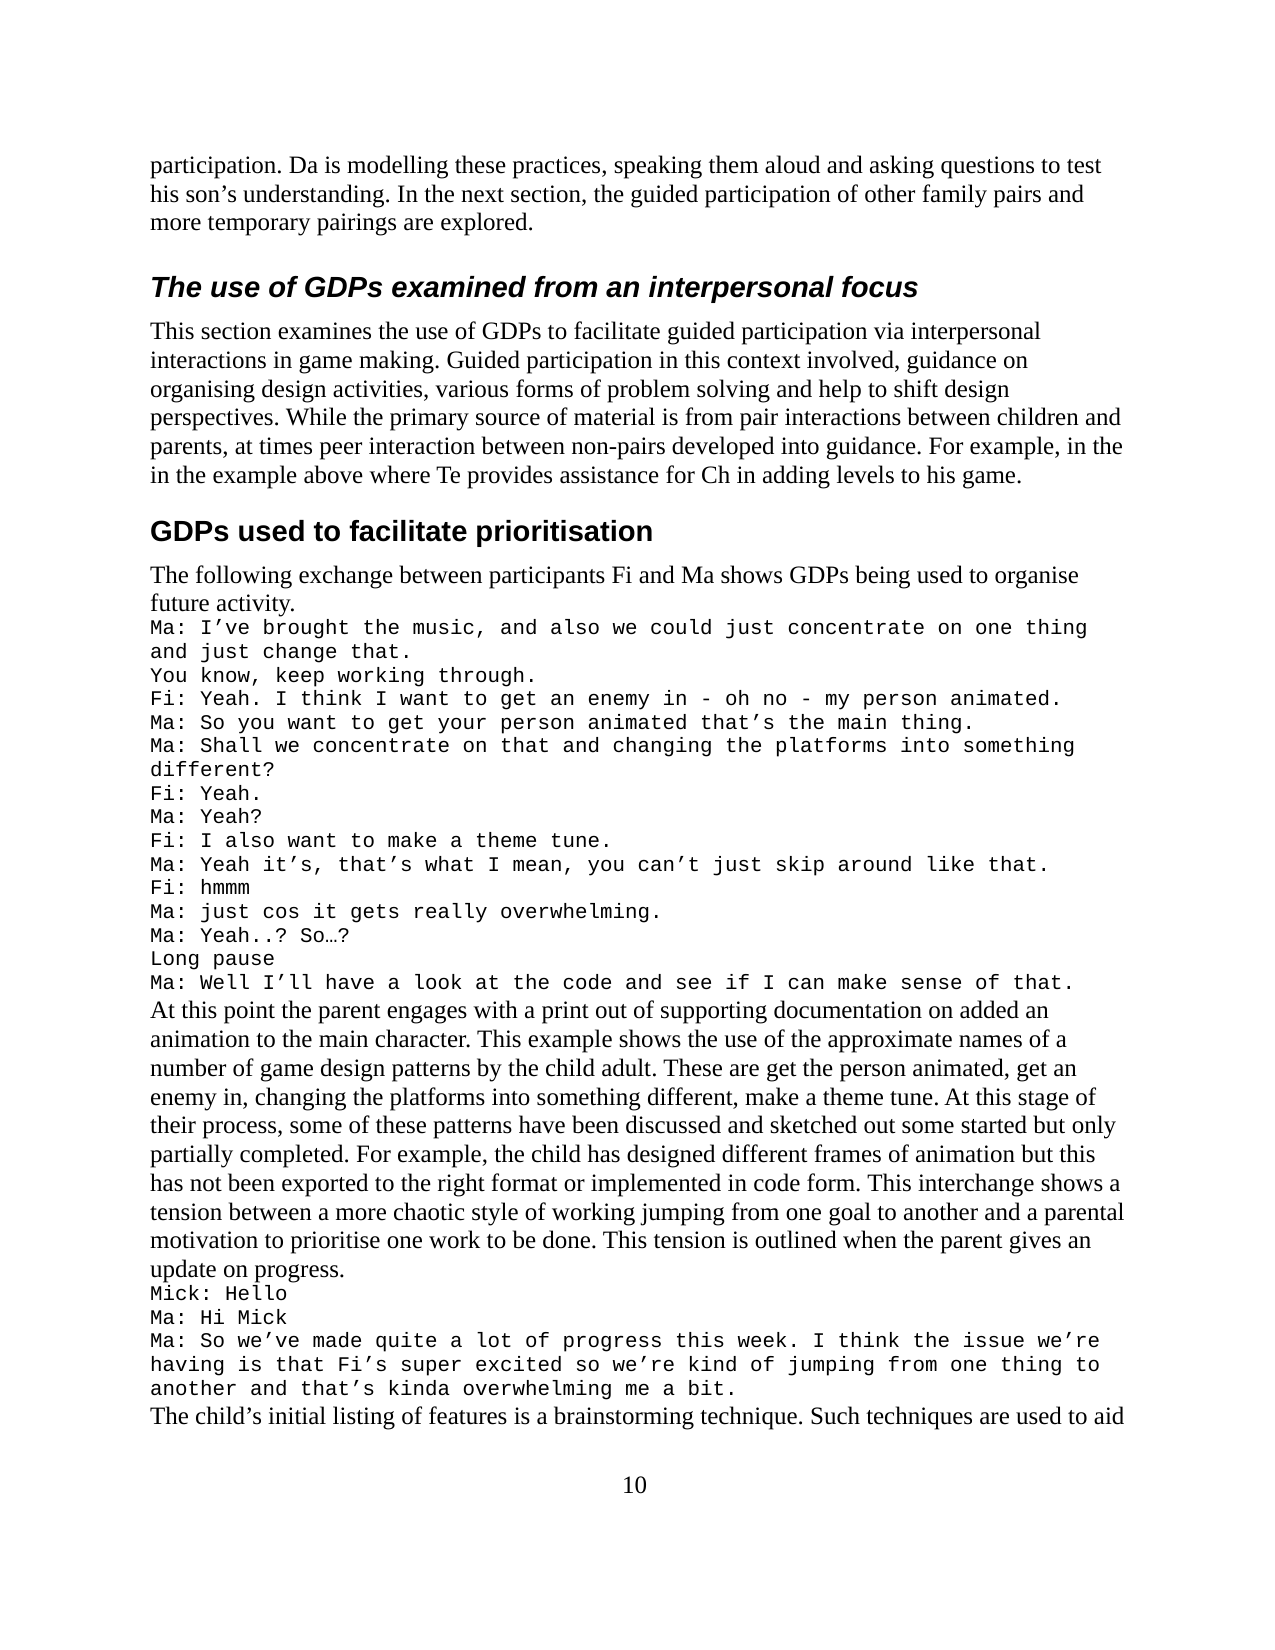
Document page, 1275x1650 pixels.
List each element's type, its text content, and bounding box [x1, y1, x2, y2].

text Long pause [150, 948, 1125, 972]
text Mick: Hello [150, 1283, 1125, 1307]
text At this point the parent engages with a print out of supporting documentation on added an animation to the main character. This example shows the use of the approximate names of a number of game design patterns by the child adult. These are get the person animated, get an enemy in, changing the platforms into something different, make a theme tune. At this stage of their process, some of these patterns have been discussed and sketched out some started but only partially completed. For example, the child has designed different frames of animation but this has not been exported to the right format or implemented in code form. This interchange shows a tension between a more chaotic style of working jumping from one goal to another and a parental motivation to prioritise one work to be done. This tension is outlined when the parent gives an update on progress. [150, 996, 1125, 1283]
text Ma: Yeah? [150, 806, 1125, 830]
text Ma: Well I’ll have a look at the code and see if I can make sense of that. [150, 972, 1125, 996]
text Ma: So we’ve made quite a lot of progress this week. I think the issue we’re having is that Fi’s super excited so we’re kind of jumping from one thing to another and that’s kinda overwhelming me a bit. [150, 1330, 1125, 1401]
text This section examines the use of GDPs to facilitate guided participation via interpersonal interactions in game making. Guided participation in this context involved, guidance on organising design activities, various forms of problem solving and help to shift design perspectives. While the primary source of material is from pair interactions between children and parents, at times peer interaction between non-pairs developed into guidance. For example, in the in the example above where Te provides assistance for Ch in adding levels to his game. [150, 316, 1125, 489]
text Fi: Yeah. I think I want to get an enemy in - oh no - my person animated. [150, 688, 1125, 712]
text The following exchange between participants Fi and Ma shows GDPs being used to organise future activity. [150, 560, 1125, 617]
subtitle The use of GDPs examined from an interpersonal focus [150, 270, 1125, 304]
subtitle GDPs used to facilitate prioritisation [150, 514, 1125, 547]
text Ma: Shall we concentrate on that and changing the platforms into something different? [150, 736, 1125, 783]
text The child’s initial listing of features is a brainstorming technique. Such techniques are used to aid [150, 1401, 1125, 1430]
text Ma: Yeah it’s, that’s what I mean, you can’t just skip around like that. [150, 854, 1125, 877]
text Fi: I also want to make a theme tune. [150, 830, 1125, 854]
text Ma: I’ve brought the music, and also we could just concentrate on one thing and just change that. [150, 617, 1125, 664]
text Fi: hmmm [150, 877, 1125, 901]
text Ma: Hi Mick [150, 1307, 1125, 1330]
text Ma: just cos it gets really overwhelming. [150, 901, 1125, 925]
text You know, keep working through. [150, 664, 1125, 688]
text Ma: So you want to get your person animated that’s the main thing. [150, 712, 1125, 736]
text Ma: Yeah..? So…? [150, 925, 1125, 948]
text Fi: Yeah. [150, 783, 1125, 806]
text participation. Da is modelling these practices, speaking them aloud and asking questions to test his son’s understanding. In the next section, the guided participation of other family pairs and more temporary pairings are explored. [150, 150, 1125, 236]
